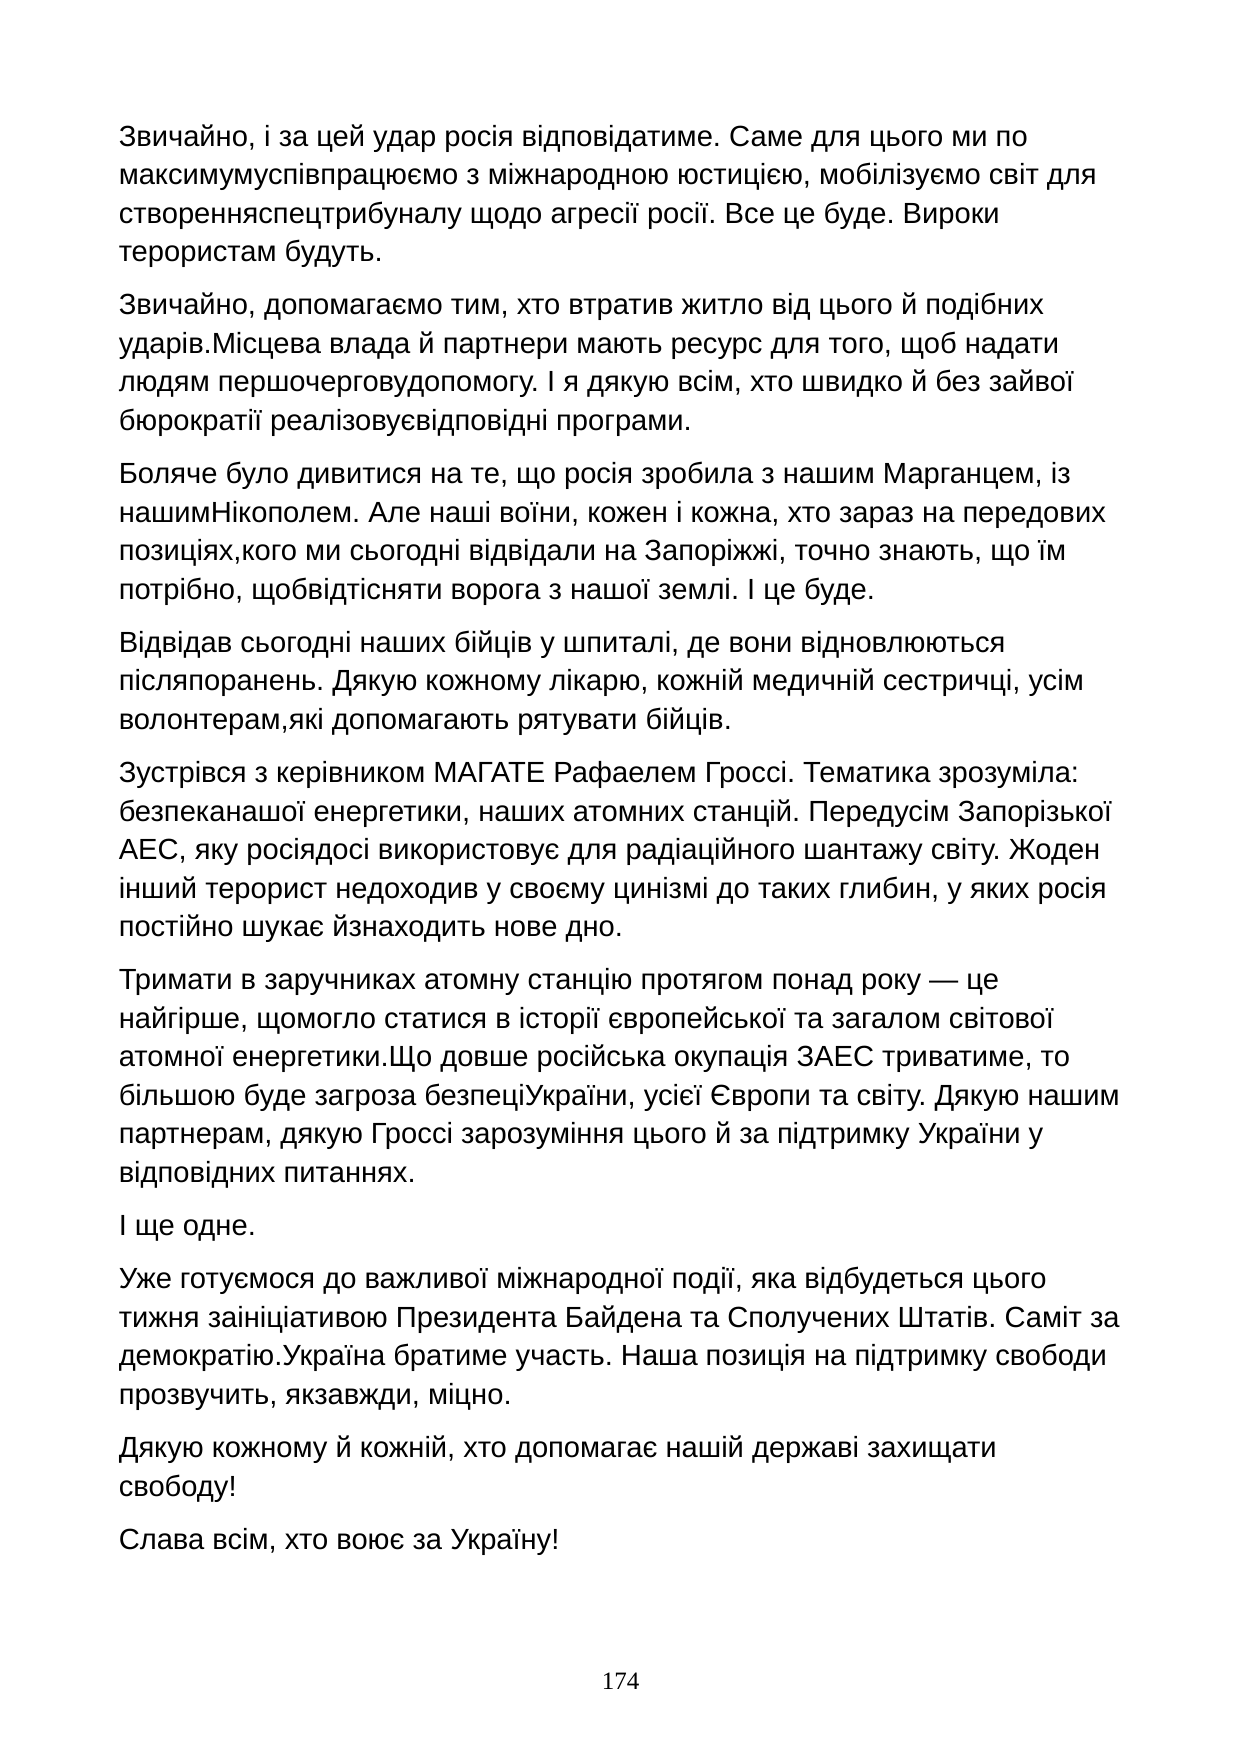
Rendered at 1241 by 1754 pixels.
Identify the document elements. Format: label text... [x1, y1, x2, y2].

text Слава всім, хто воює за Україну! [118, 1522, 1122, 1555]
text Зустрівся з керівником МАГАТЕ Рафаелем Гроссі. Тематика зрозуміла: безпеканашої енергетики, наших атомних станцій. Передусім Запорізької АЕС, яку росіядосі використовує для радіаційного шантажу світу. Жоден інший терорист недоходив у своєму цинізмі до таких глибин, у яких росія постійно шукає йзнаходить нове дно. [118, 755, 1122, 943]
text Тримати в заручниках атомну станцію протягом понад року — це найгірше, щомогло статися в історії європейської та загалом світової атомної енергетики.Що довше російська окупація ЗАЕС триватиме, то більшою буде загроза безпеціУкраїни, усієї Європи та світу. Дякую нашим партнерам, дякую Гроссі зарозуміння цього й за підтримку України у відповідних питаннях. [118, 962, 1122, 1188]
text Боляче було дивитися на те, що росія зробила з нашим Марганцем, із нашимНікополем. Але наші воїни, кожен і кожна, хто зараз на передових позиціях,кого ми сьогодні відвідали на Запоріжжі, точно знають, що їм потрібно, щобвідтісняти ворога з нашої землі. І це буде. [118, 456, 1122, 605]
text Дякую кожному й кожній, хто допомагає нашій державі захищати свободу! [118, 1430, 1122, 1502]
text Звичайно, і за цей удар росія відповідатиме. Саме для цього ми по максимумуспівпрацюємо з міжнародною юстицією, мобілізуємо світ для створенняспецтрибуналу щодо агресії росії. Все це буде. Вироки терористам будуть. [118, 118, 1122, 268]
text Звичайно, допомагаємо тим, хто втратив житло від цього й подібних ударів.Місцева влада й партнери мають ресурс для того, щоб надати людям першочерговудопомогу. І я дякую всім, хто швидко й без зайвої бюрократії реалізовуєвідповідні програми. [118, 287, 1122, 436]
text Уже готуємося до важливої міжнародної події, яка відбудеться цього тижня заініціативою Президента Байдена та Сполучених Штатів. Саміт за демократію.Україна братиме участь. Наша позиція на підтримку свободи прозвучить, якзавжди, міцно. [118, 1261, 1122, 1410]
text Відвідав сьогодні наших бійців у шпиталі, де вони відновлюються післяпоранень. Дякую кожному лікарю, кожній медичній сестричці, усім волонтерам,які допомагають рятувати бійців. [118, 625, 1122, 735]
text І ще одне. [118, 1208, 1122, 1242]
